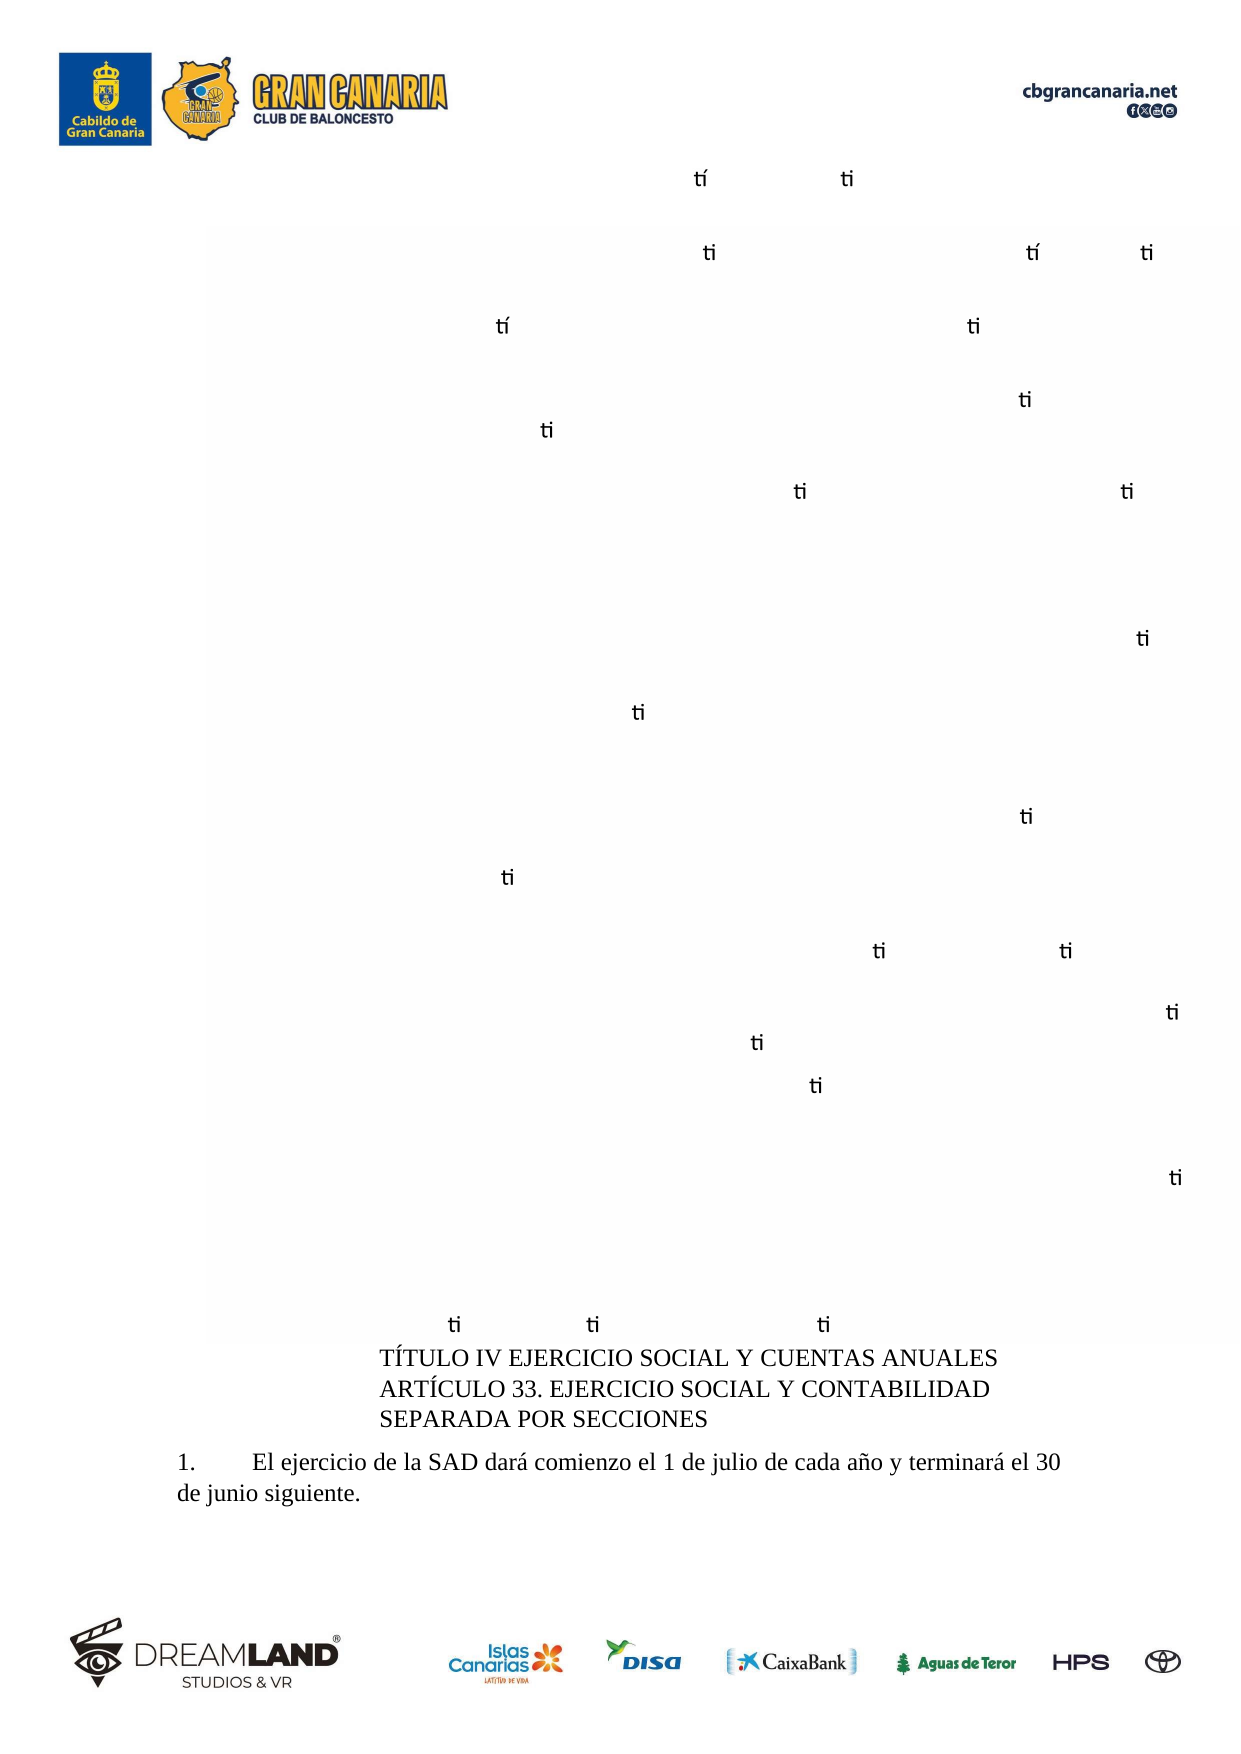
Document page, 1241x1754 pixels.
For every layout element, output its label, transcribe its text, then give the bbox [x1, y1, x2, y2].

list El ejercicio de la SAD dará comienzo el 1 de julio de cada año y terminará el 30 de junio siguiente. [177, 1447, 1063, 1506]
subtitle TÍTULO IV EJERCICIO SOCIAL Y CUENTAS ANUALES ARTÍCULO 33. EJERCICIO SOCIAL Y CONTABILIDAD SEPARADA POR SECCIONES [379, 1344, 1063, 1433]
